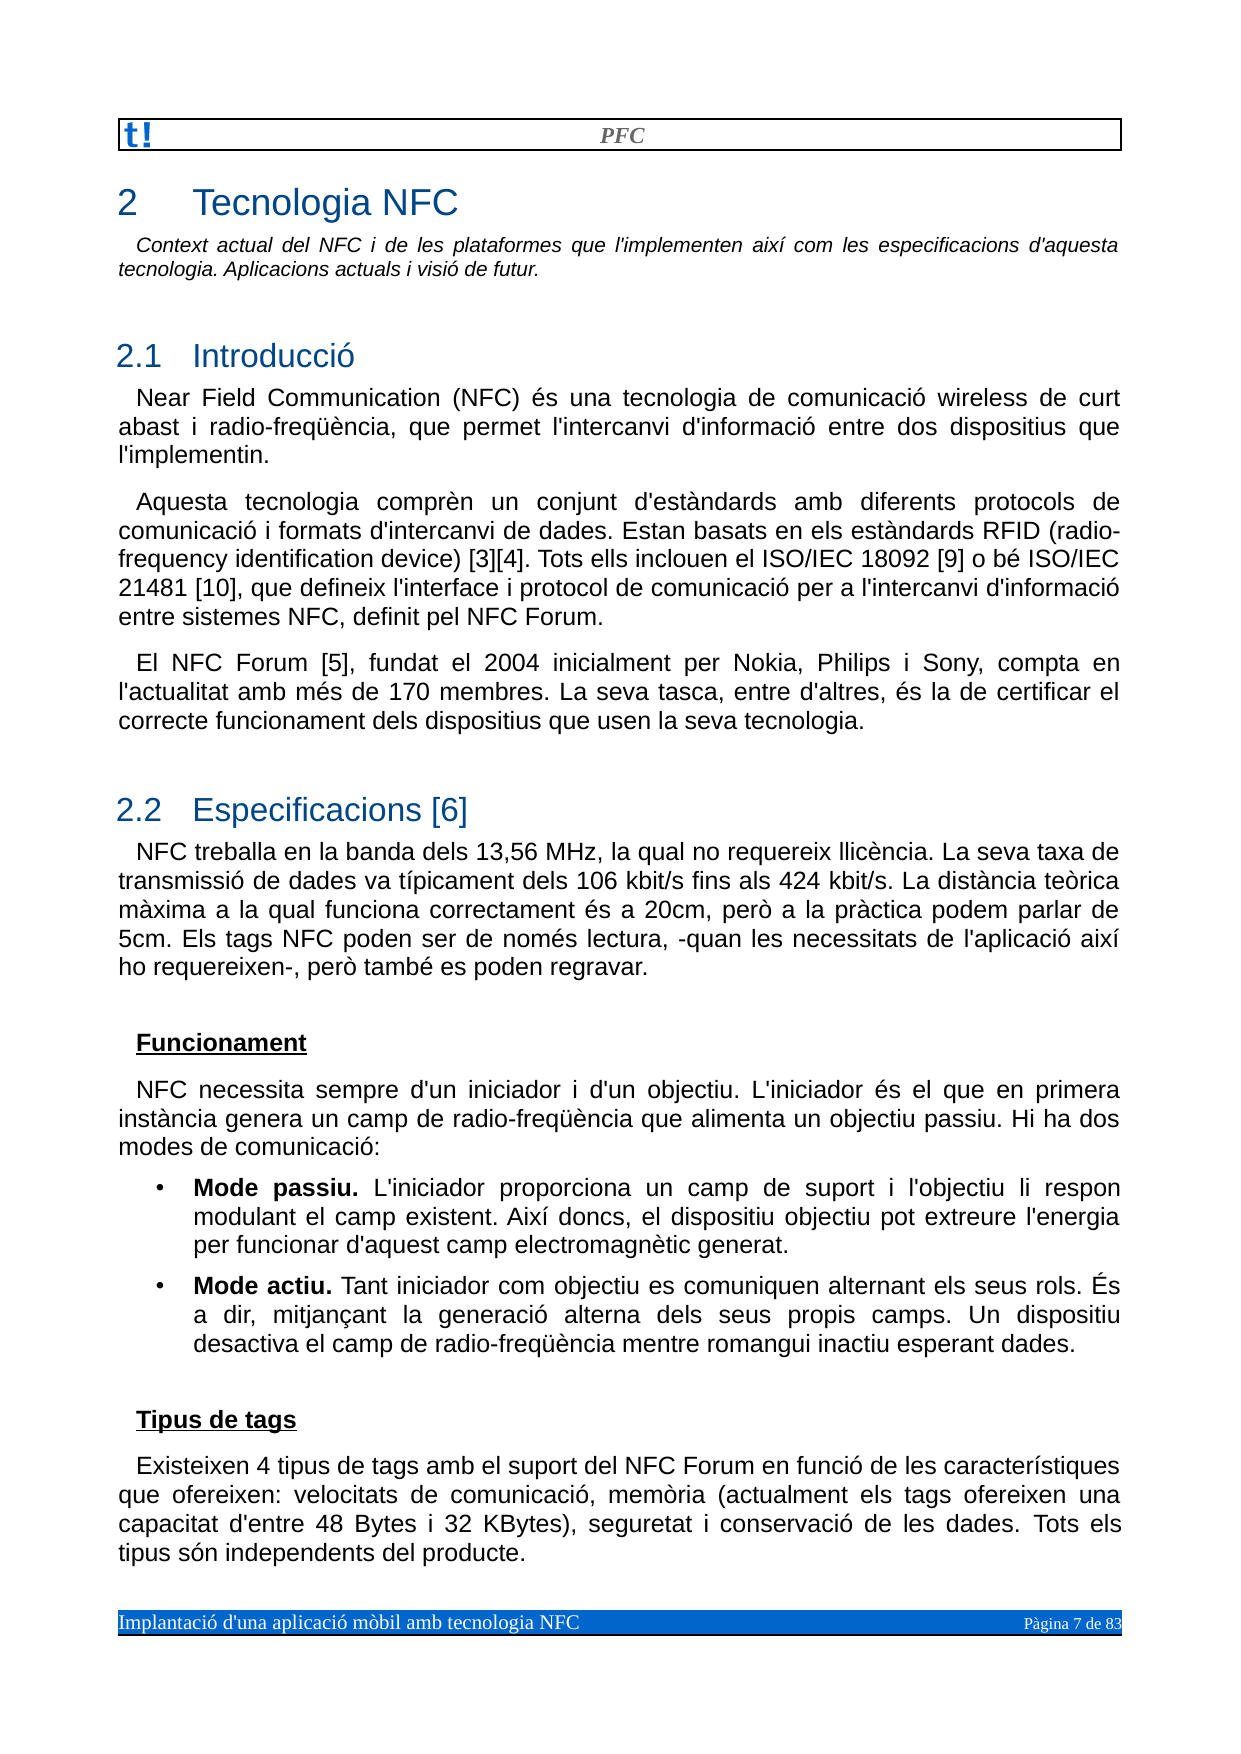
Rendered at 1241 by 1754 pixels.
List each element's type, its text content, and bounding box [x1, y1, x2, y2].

subtitle Especificacions [6] [106, 790, 1122, 828]
text Funcionament [118, 1028, 1122, 1057]
text Near Field Communication (NFC) és una tecnologia de comunicació wireless de curt abast i radio-freqüència, que permet l'intercanvi d'informació entre dos dispositius que l'implementin. [118, 383, 1122, 469]
picture [123, 121, 151, 148]
subtitle Introducció [106, 336, 1122, 374]
text NFC necessita sempre d'un iniciador i d'un objectiu. L'iniciador és el que en primera instància genera un camp de radio-freqüència que alimenta un objectiu passiu. Hi ha dos modes de comunicació: [118, 1075, 1122, 1161]
text NFC treballa en la banda dels 13,56 MHz, la qual no requereix llicència. La seva taxa de transmissió de dades va típicament dels 106 kbit/s fins als 424 kbit/s. La distància teòrica màxima a la qual funciona correctament és a 20cm, però a la pràctica podem parlar de 5cm. Els tags NFC poden ser de només lectura, -quan les necessitats de l'aplicació així ho requereixen-, però també es poden regravar. [118, 837, 1122, 981]
text Existeixen 4 tipus de tags amb el suport del NFC Forum en funció de les característiques que ofereixen: velocitats de comunicació, memòria (actualment els tags ofereixen una capacitat d'entre 48 Bytes i 32 KBytes), seguretat i conservació de les dades. Tots els tipus són independents del producte. [118, 1451, 1122, 1566]
list Mode passiu. L'iniciador proporciona un camp de suport i l'objectiu li respon modulant el camp existent. Així doncs, el dispositiu objectiu pot extreure l'energia per funcionar d'aquest camp electromagnètic generat. [156, 1173, 1122, 1259]
list Mode actiu. Tant iniciador com objectiu es comuniquen alternant els seus rols. És a dir, mitjançant la generació alterna dels seus propis camps. Un dispositiu desactiva el camp de radio-freqüència mentre romangui inactiu esperant dades. [156, 1271, 1122, 1357]
text Tipus de tags [118, 1405, 1122, 1433]
text Context actual del NFC i de les plataformes que l'implementen així com les especificacions d'aquesta tecnologia. Aplicacions actuals i visió de futur. [118, 232, 1122, 280]
text Aquesta tecnologia comprèn un conjunt d'estàndards amb diferents protocols de comunicació i formats d'intercanvi de dades. Estan basats en els estàndards RFID (radio-frequency identification device) [3][4]. Tots ells inclouen el ISO/IEC 18092 [9] o bé ISO/IEC 21481 [10], que defineix l'interface i protocol de comunicació per a l'intercanvi d'informació entre sistemes NFC, definit pel NFC Forum. [118, 487, 1122, 631]
subtitle Tecnologia NFC [106, 181, 1122, 224]
text El NFC Forum [5], fundat el 2004 inicialment per Nokia, Philips i Sony, compta en l'actualitat amb més de 170 membres. La seva tasca, entre d'altres, és la de certificar el correcte funcionament dels dispositius que usen la seva tecnologia. [118, 648, 1122, 735]
